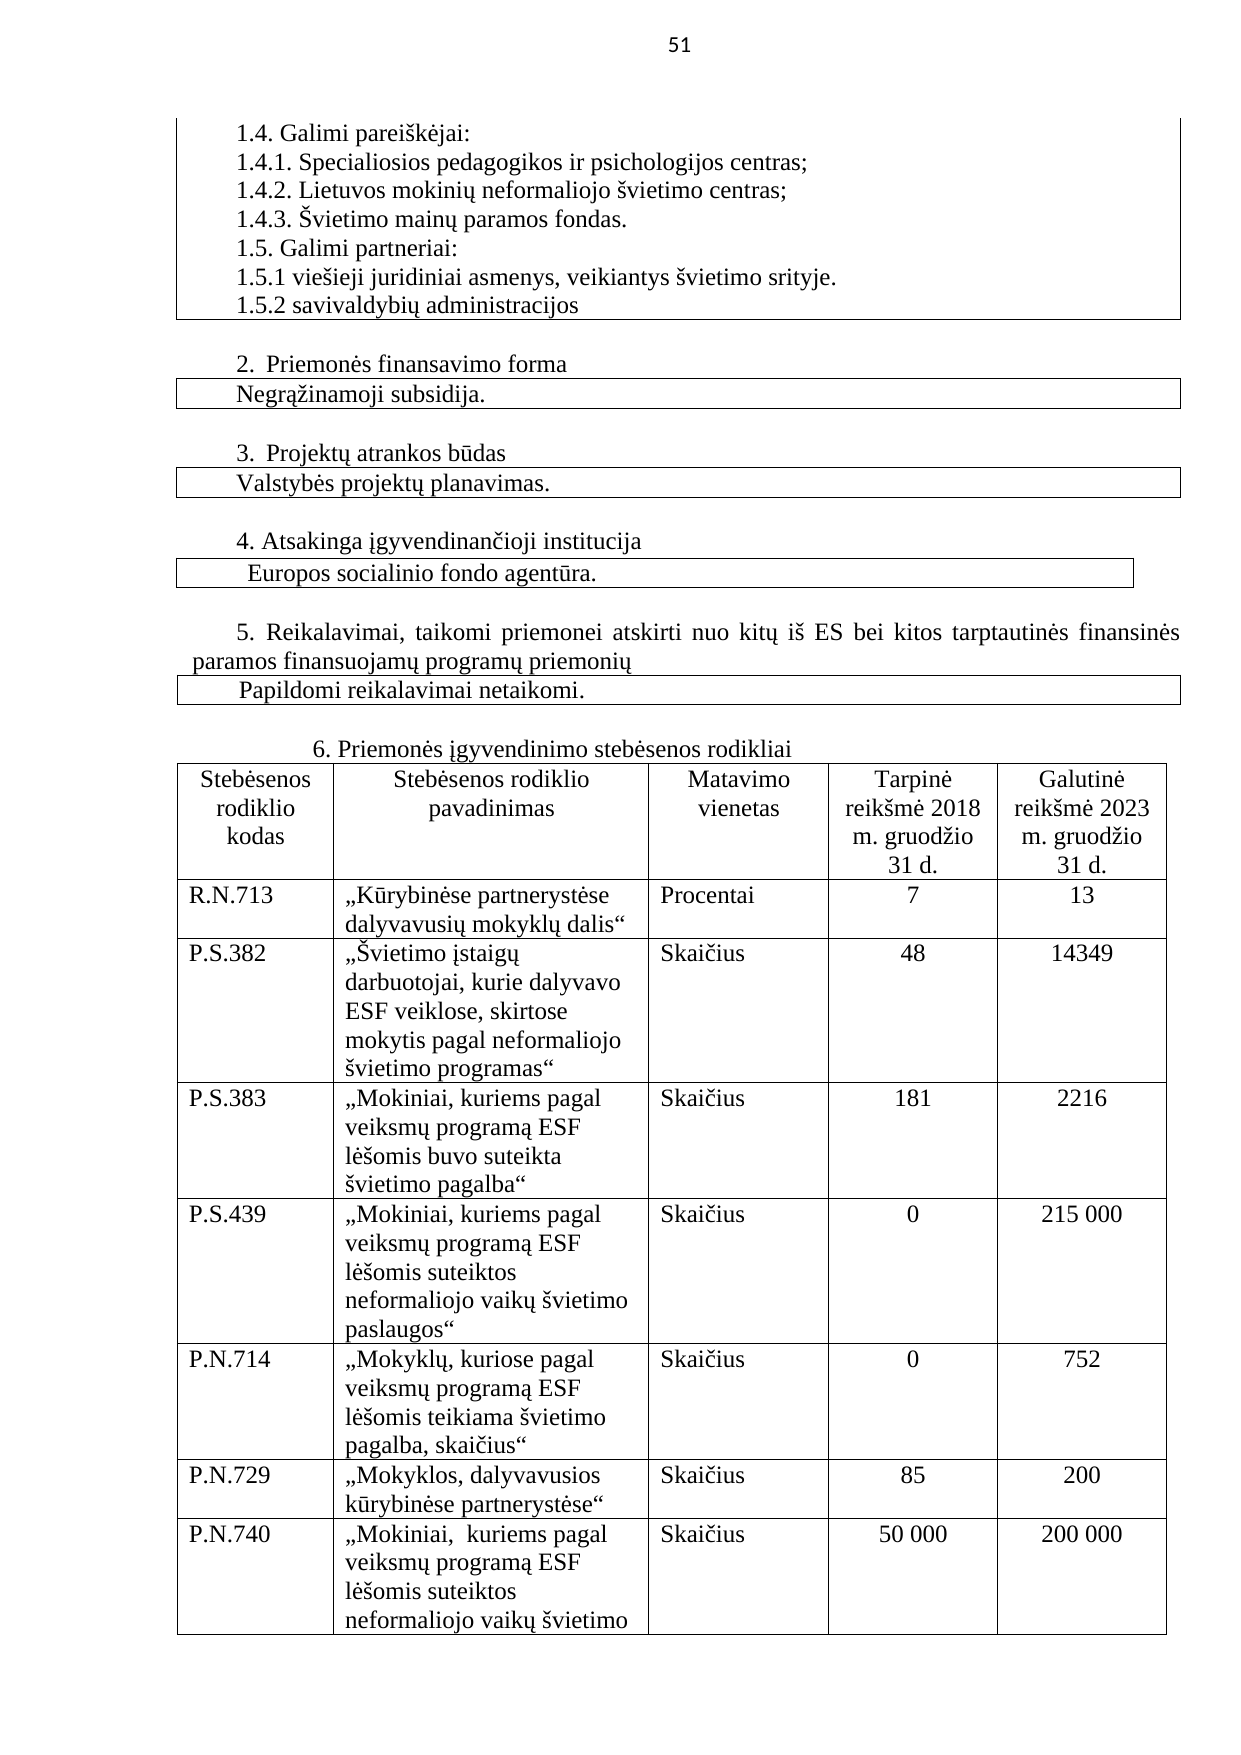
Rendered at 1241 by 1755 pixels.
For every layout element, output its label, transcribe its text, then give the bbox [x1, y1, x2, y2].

table_cell 200 000 [998, 1519, 1166, 1634]
table_cell Skaičius [649, 1344, 828, 1459]
table_cell 200 [998, 1460, 1166, 1518]
table_cell Skaičius [649, 1083, 828, 1198]
table_cell 0 [829, 1344, 997, 1459]
table_cell „Kūrybinėse partnerystėse dalyvavusių mokyklų dalis“ [334, 880, 648, 937]
table_cell P.N.740 [178, 1519, 333, 1634]
table_cell 85 [829, 1460, 997, 1518]
text 6. Priemonės įgyvendinimo stebėsenos rodikliai [192, 734, 1181, 763]
text 3. Projektų atrankos būdas [236, 438, 1181, 467]
table_cell Skaičius [649, 1199, 828, 1343]
table_cell Procentai [649, 880, 828, 937]
table_cell R.N.713 [178, 880, 333, 937]
text 5. Reikalavimai, taikomi priemonei atskirti nuo kitų iš ES bei kitos tarptautinės finansinės paramos finansuojamų programų priemonių [192, 617, 1181, 674]
table_header Galutinė reikšmė 2023 m. gruodžio 31 d. [998, 764, 1166, 879]
table_header Valstybės projektų planavimas. [177, 468, 1180, 497]
table_header Europos socialinio fondo agentūra. [177, 559, 1133, 587]
table_cell 181 [829, 1083, 997, 1198]
table_cell „Mokiniai, kuriems pagal veiksmų programą ESF lėšomis suteiktos neformaliojo vaikų švietimo paslaugos“ [334, 1199, 648, 1343]
table_cell 0 [829, 1199, 997, 1343]
table_cell „Mokiniai, kuriems pagal veiksmų programą ESF lėšomis buvo suteikta švietimo pagalba“ [334, 1083, 648, 1198]
table_cell 752 [998, 1344, 1166, 1459]
table_cell 50 000 [829, 1519, 997, 1634]
table_cell 14349 [998, 939, 1166, 1082]
table_cell 48 [829, 939, 997, 1082]
table_cell „Švietimo įstaigų darbuotojai, kurie dalyvavo ESF veiklose, skirtose mokytis pagal neformaliojo švietimo programas“ [334, 939, 648, 1082]
table_cell 1.5. Galimi partneriai: 1.5.1 viešieji juridiniai asmenys, veikiantys švietimo srityje. 1.5.2 savivaldybių administracijos [177, 233, 1180, 319]
table_header Stebėsenos rodiklio pavadinimas [334, 764, 648, 879]
table_cell „Mokiniai, kuriems pagal veiksmų programą ESF lėšomis suteiktos neformaliojo vaikų švietimo [334, 1519, 648, 1634]
table_cell 215 000 [998, 1199, 1166, 1343]
table_cell Skaičius [649, 1460, 828, 1518]
table_header Negrąžinamoji subsidija. [177, 379, 1180, 408]
table_cell 13 [998, 880, 1166, 937]
table_cell „Mokyklos, dalyvavusios kūrybinėse partnerystėse“ [334, 1460, 648, 1518]
table_cell 1.4. Galimi pareiškėjai: 1.4.1. Specialiosios pedagogikos ir psichologijos centras; 1.4.2. Lietuvos mokinių neformaliojo švietimo centras; 1.4.3. Švietimo mainų paramos fondas. [177, 118, 1180, 233]
table_cell 7 [829, 880, 997, 937]
table_header Matavimo vienetas [649, 764, 828, 879]
text 2. Priemonės finansavimo forma [236, 349, 1181, 378]
table_cell 2216 [998, 1083, 1166, 1198]
table_cell P.S.382 [178, 939, 333, 1082]
table_cell P.N.714 [178, 1344, 333, 1459]
table_cell Skaičius [649, 939, 828, 1082]
table_cell Skaičius [649, 1519, 828, 1634]
table_cell P.S.439 [178, 1199, 333, 1343]
table_cell „Mokyklų, kuriose pagal veiksmų programą ESF lėšomis teikiama švietimo pagalba, skaičius“ [334, 1344, 648, 1459]
table_header Stebėsenos rodiklio kodas [178, 764, 333, 879]
table_cell P.S.383 [178, 1083, 333, 1198]
table_header Tarpinė reikšmė 2018 m. gruodžio 31 d. [829, 764, 997, 879]
table_cell P.N.729 [178, 1460, 333, 1518]
table_header Papildomi reikalavimai netaikomi. [178, 676, 1180, 704]
text 4. Atsakinga įgyvendinančioji institucija [236, 526, 1181, 555]
